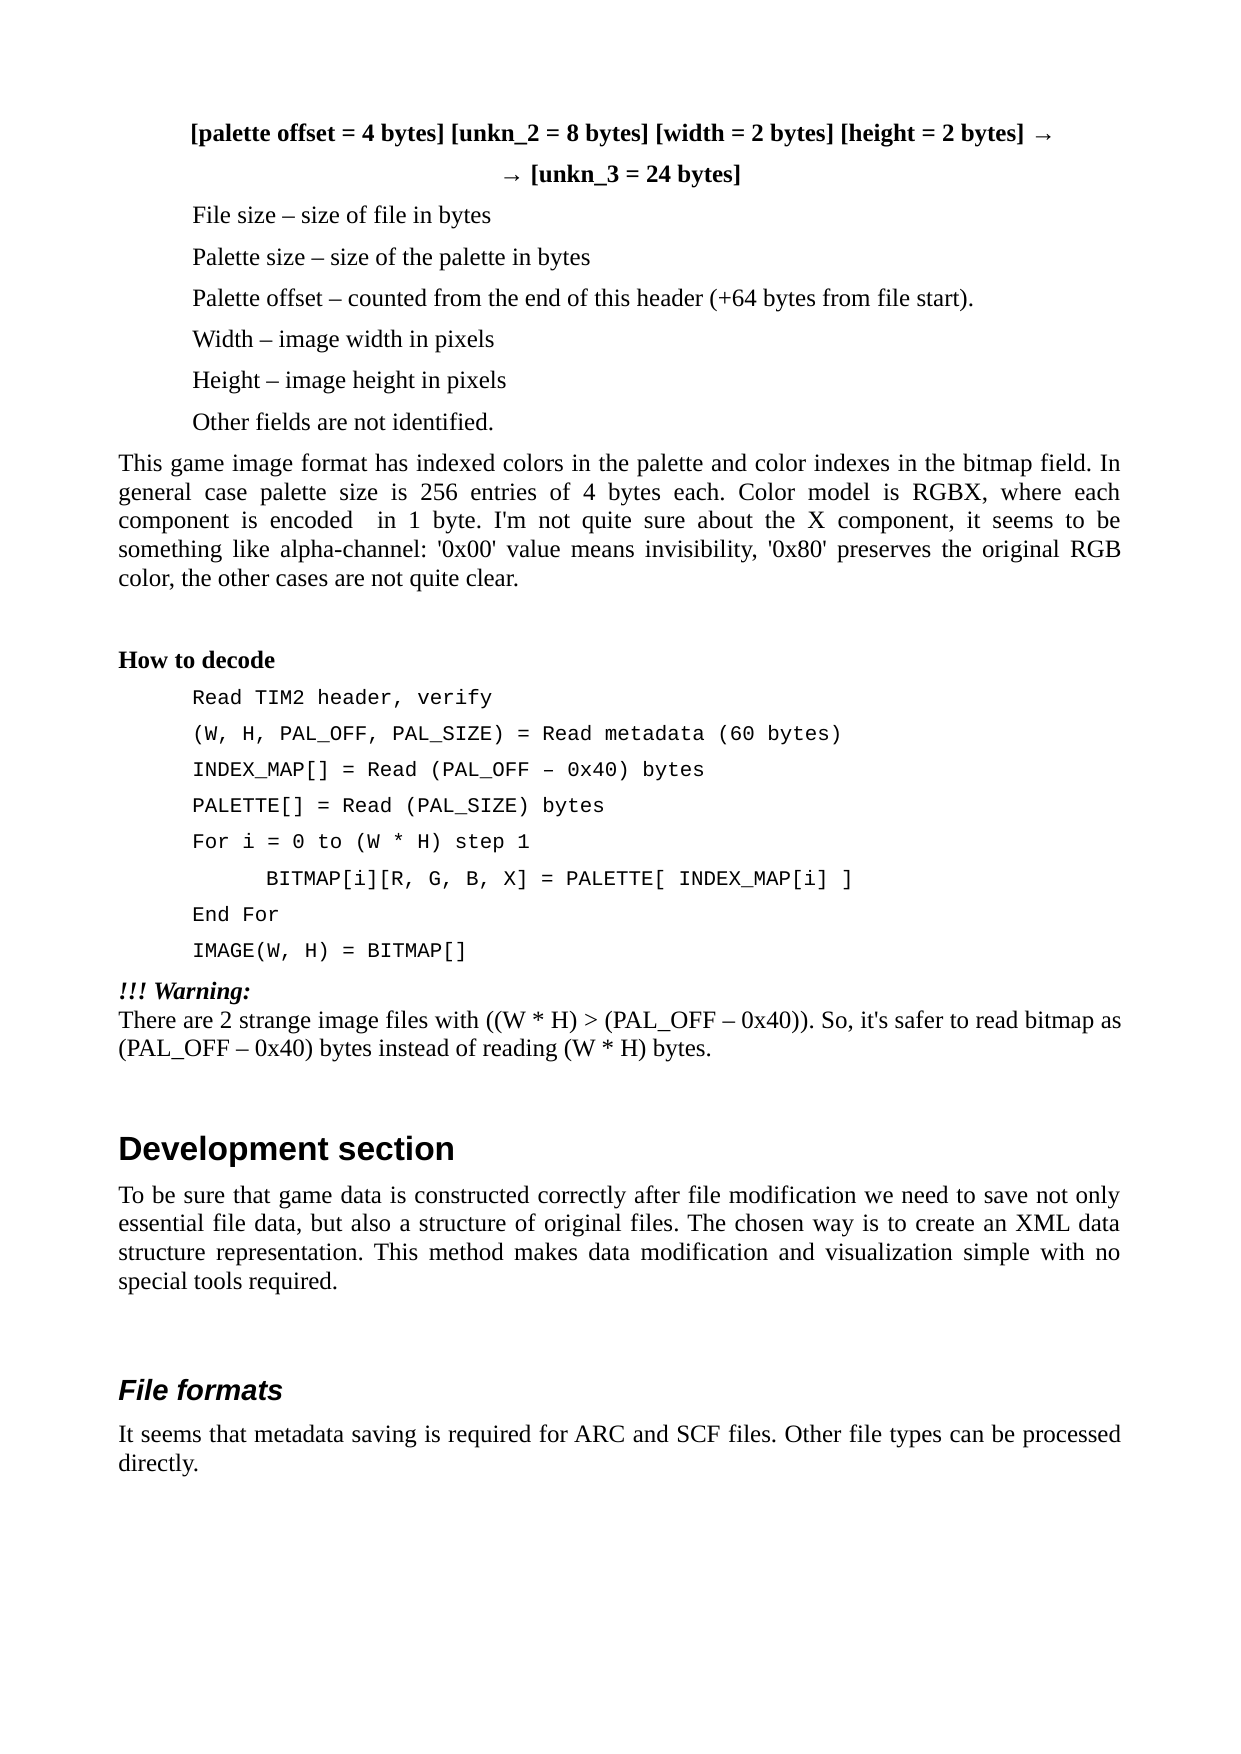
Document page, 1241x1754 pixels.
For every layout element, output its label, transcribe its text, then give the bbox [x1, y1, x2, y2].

text !!! Warning: [118, 976, 1122, 1005]
text Other fields are not identified. [192, 407, 1122, 436]
subtitle File formats [118, 1373, 1122, 1407]
text (W, H, PAL_OFF, PAL_SIZE) = Read metadata (60 bytes) [118, 723, 1122, 747]
text INDEX_MAP[] = Read (PAL_OFF – 0x40) bytes [118, 759, 1122, 783]
text This game image format has indexed colors in the palette and color indexes in the bitmap field. In general case palette size is 256 entries of 4 bytes each. Color model is RGBX, where each component is encoded in 1 byte. I'm not quite sure about the X component, it seems to be something like alpha-channel: '0x00' value means invisibility, '0x80' preserves the original RGB color, the other cases are not quite clear. [118, 448, 1122, 592]
text To be sure that game data is constructed correctly after file modification we need to save not only essential file data, but also a structure of original files. The chosen way is to create an XML data structure representation. This method makes data modification and visualization simple with no special tools required. [118, 1180, 1122, 1295]
text → [unkn_3 = 24 bytes] [118, 159, 1122, 188]
text PALETTE[] = Read (PAL_SIZE) bytes [118, 795, 1122, 819]
text Read TIM2 header, verify [118, 687, 1122, 711]
text It seems that metadata saving is required for ARC and SCF files. Other file types can be processed directly. [118, 1419, 1122, 1477]
text [palette offset = 4 bytes] [unkn_2 = 8 bytes] [width = 2 bytes] [height = 2 bytes] → [118, 118, 1122, 147]
text For i = 0 to (W * H) step 1 [192, 831, 1122, 855]
text Height – image height in pixels [192, 366, 1122, 394]
text End For [192, 904, 1122, 927]
text Palette size – size of the palette in bytes [192, 242, 1122, 271]
text Palette offset – counted from the end of this header (+64 bytes from file start). [192, 283, 1122, 312]
text Width – image width in pixels [192, 324, 1122, 353]
text There are 2 strange image files with ((W * H) > (PAL_OFF – 0x40)). So, it's safer to read bitmap as (PAL_OFF – 0x40) bytes instead of reading (W * H) bytes. [118, 1005, 1122, 1062]
subtitle Development section [118, 1128, 1122, 1167]
text File size – size of file in bytes [192, 201, 1122, 229]
text BITMAP[i][R, G, B, X] = PALETTE[ INDEX_MAP[i] ] [266, 868, 1122, 891]
text IMAGE(W, H) = BITMAP[] [192, 940, 1122, 963]
text How to decode [118, 646, 1122, 674]
